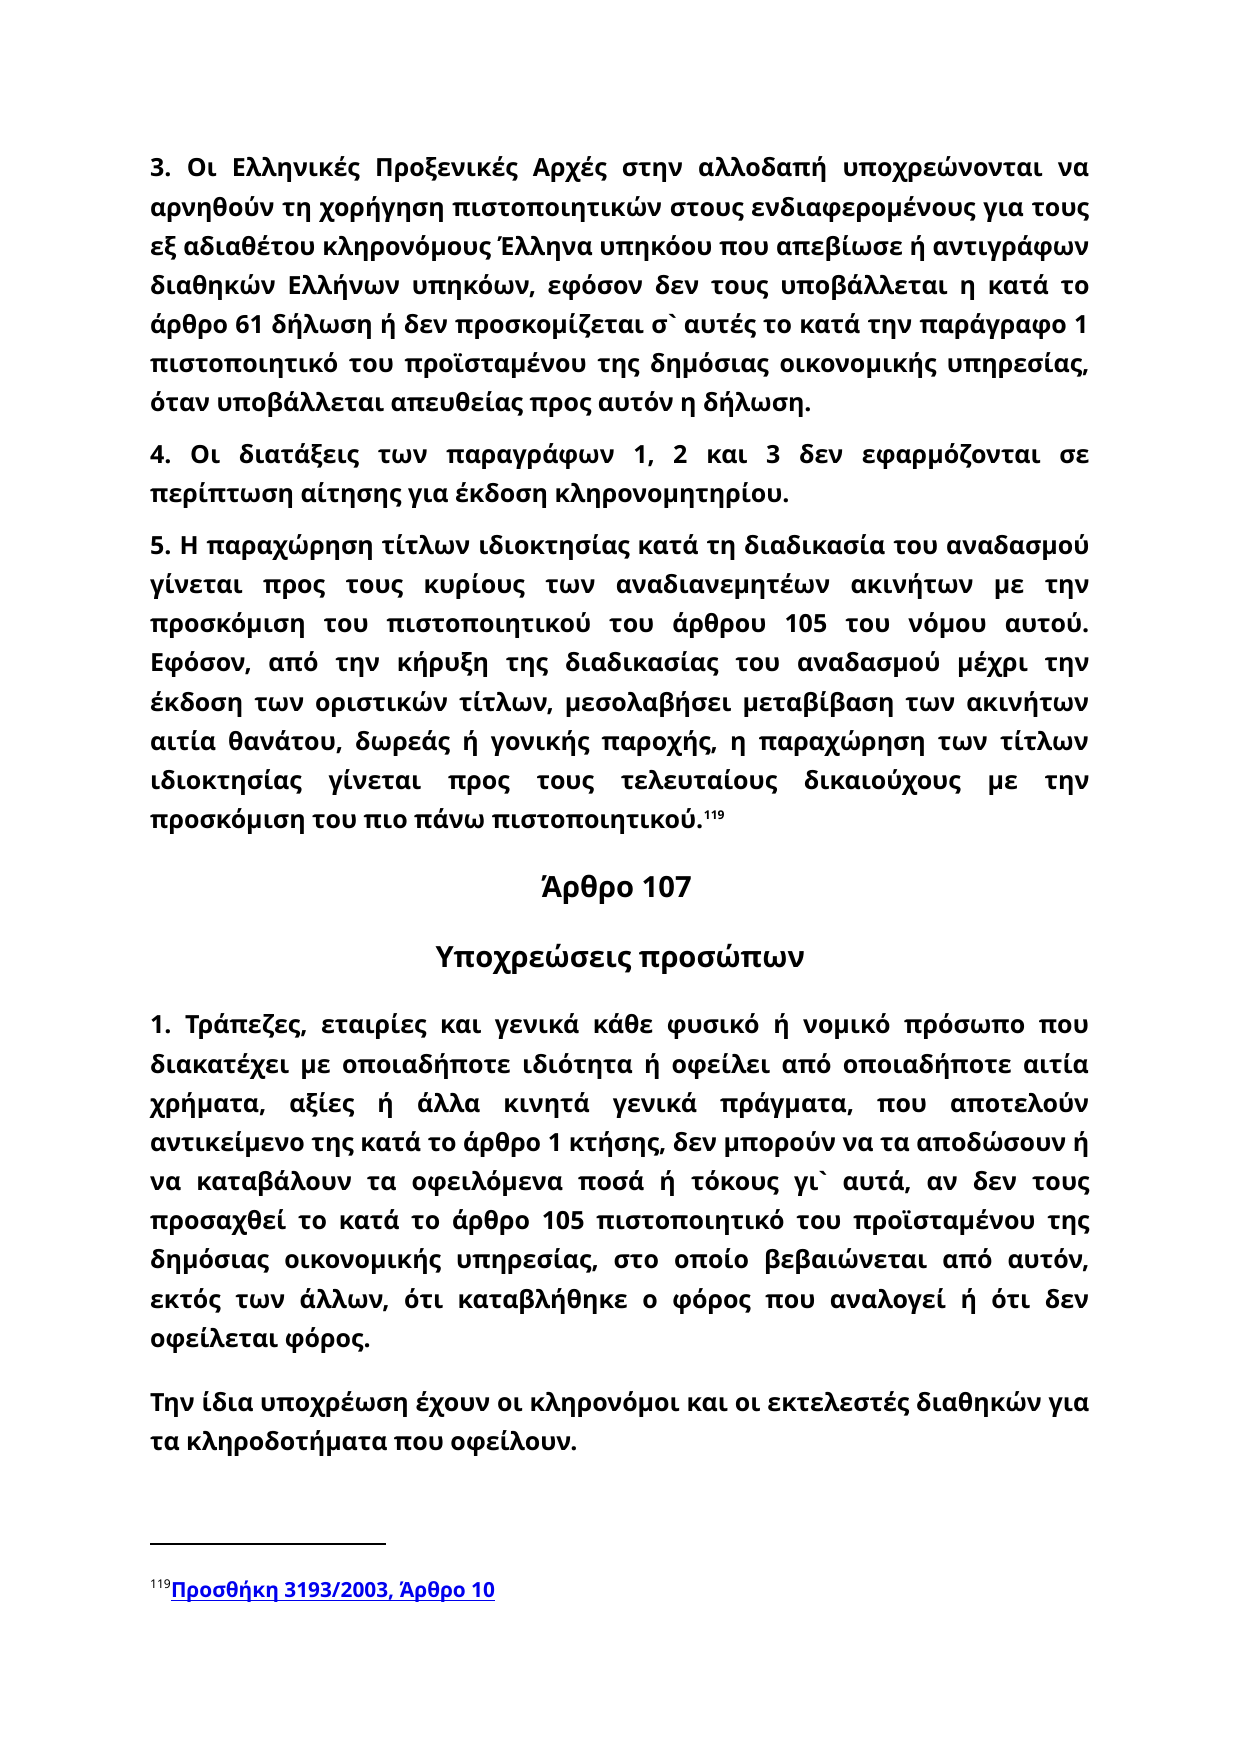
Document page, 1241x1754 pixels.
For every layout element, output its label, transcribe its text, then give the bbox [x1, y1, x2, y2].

text 3. Οι Ελληνικές Προξενικές Αρχές στην αλλοδαπή υποχρεώνονται να αρνηθούν τη χορήγηση πιστοποιητικών στους ενδιαφερομένους για τους εξ αδιαθέτου κληρονόμους Έλληνα υπηκόου που απεβίωσε ή αντιγράφων διαθηκών Ελλήνων υπηκόων, εφόσον δεν τους υποβάλλεται η κατά το άρθρο 61 δήλωση ή δεν προσκομίζεται σ` αυτές το κατά την παράγραφο 1 πιστοποιητικό του προϊσταμένου της δημόσιας οικονομικής υπηρεσίας, όταν υποβάλλεται απευθείας προς αυτόν η δήλωση. [150, 150, 1090, 419]
text Προσθήκη 3193/2003, Άρθρο 10 [150, 1576, 1090, 1604]
text 1. Τράπεζες, εταιρίες και γενικά κάθε φυσικό ή νομικό πρόσωπο που διακατέχει με οποιαδήποτε ιδιότητα ή οφείλει από οποιαδήποτε αιτία χρήματα, αξίες ή άλλα κινητά γενικά πράγματα, που αποτελούν αντικείμενο της κατά το άρθρο 1 κτήσης, δεν μπορούν να τα αποδώσουν ή να καταβάλουν τα οφειλόμενα ποσά ή τόκους γι` αυτά, αν δεν τους προσαχθεί το κατά το άρθρο 105 πιστοποιητικό του προϊσταμένου της δημόσιας οικονομικής υπηρεσίας, στο οποίο βεβαιώνεται από αυτόν, εκτός των άλλων, ότι καταβλήθηκε ο φόρος που αναλογεί ή ότι δεν οφείλεται φόρος. [150, 1007, 1090, 1354]
subtitle Άρθρο 107 [150, 866, 1090, 906]
text Την ίδια υποχρέωση έχουν οι κληρονόμοι και οι εκτελεστές διαθηκών για τα κληροδοτήματα που οφείλουν. [150, 1384, 1090, 1458]
text 4. Οι διατάξεις των παραγράφων 1, 2 και 3 δεν εφαρμόζονται σε περίπτωση αίτησης για έκδοση κληρονομητηρίου. [150, 437, 1090, 510]
text 5. Η παραχώρηση τίτλων ιδιοκτησίας κατά τη διαδικασία του αναδασμού γίνεται προς τους κυρίους των αναδιανεμητέων ακινήτων με την προσκόμιση του πιστοποιητικού του άρθρου 105 του νόμου αυτού. Εφόσον, από την κήρυξη της διαδικασίας του αναδασμού μέχρι την έκδοση των οριστικών τίτλων, μεσολαβήσει μεταβίβαση των ακινήτων αιτία θανάτου, δωρεάς ή γονικής παροχής, η παραχώρηση των τίτλων ιδιοκτησίας γίνεται προς τους τελευταίους δικαιούχους με την προσκόμιση του πιο πάνω πιστοποιητικού. [150, 527, 1090, 836]
subtitle Υποχρεώσεις προσώπων [150, 936, 1090, 976]
